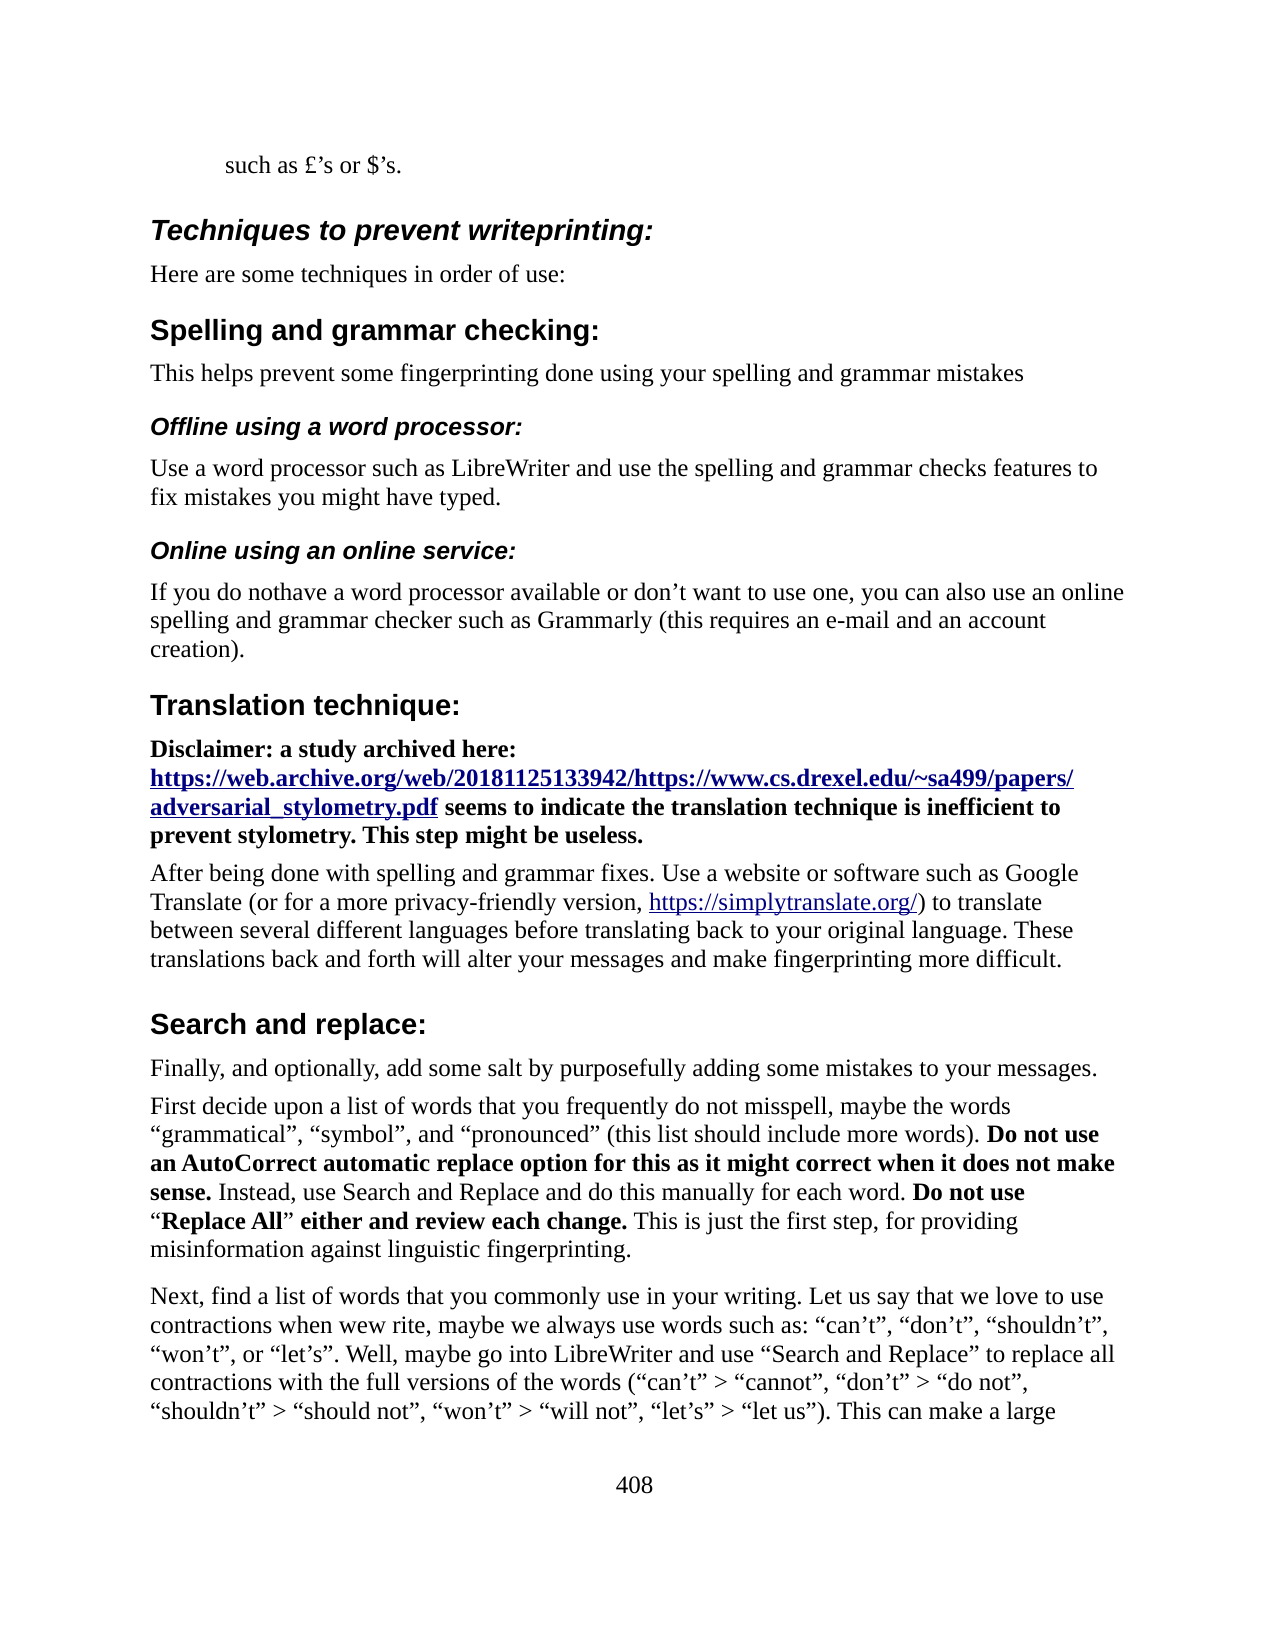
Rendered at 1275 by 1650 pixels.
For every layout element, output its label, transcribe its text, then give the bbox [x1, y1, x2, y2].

subtitle Spelling and grammar checking: [150, 312, 1125, 346]
text Here are some techniques in order of use: [150, 259, 1125, 287]
subtitle Online using an online service: [150, 536, 1125, 564]
text Disclaimer: a study archived here: https://web.archive.org/web/20181125133942/https://www.cs.drexel.edu/~sa499/papers/adversarial_stylometry.pdf seems to indicate the translation technique is inefficient to prevent stylometry. This step might be useless. [150, 734, 1125, 849]
subtitle Offline using a word processor: [150, 412, 1125, 441]
subtitle Translation technique: [150, 688, 1125, 722]
text This helps prevent some fingerprinting done using your spelling and grammar mistakes [150, 358, 1125, 387]
text Next, find a list of words that you commonly use in your writing. Let us say that we love to use contractions when wew rite, maybe we always use words such as: “can’t”, “don’t”, “shouldn’t”, “won’t”, or “let’s”. Well, maybe go into LibreWriter and use “Search and Replace” to replace all contractions with the full versions of the words (“can’t” > “cannot”, “don’t” > “do not”, “shouldn’t” > “should not”, “won’t” > “will not”, “let’s” > “let us”). This can make a large [150, 1281, 1125, 1425]
text Use a word processor such as LibreWriter and use the spelling and grammar checks features to fix mistakes you might have typed. [150, 453, 1125, 511]
subtitle Search and replace: [150, 1007, 1125, 1041]
text Finally, and optionally, add some salt by purposefully adding some mistakes to your messages. [150, 1053, 1125, 1082]
text After being done with spelling and grammar fixes. Use a website or software such as Google Translate (or for a more privacy-friendly version, https://simplytranslate.org/) to translate between several different languages before translating back to your original language. These translations back and forth will alter your messages and make fingerprinting more difficult. [150, 858, 1125, 973]
text First decide upon a list of words that you frequently do not misspell, maybe the words “grammatical”, “symbol”, and “pronounced” (this list should include more words). Do not use an AutoCorrect automatic replace option for this as it might correct when it does not make sense. Instead, use Search and Replace and do this manually for each word. Do not use “Replace All” either and review each change. This is just the first step, for providing misinformation against linguistic fingerprinting. [150, 1091, 1125, 1263]
text If you do nothave a word processor available or don’t want to use one, you can also use an online spelling and grammar checker such as Grammarly (this requires an e-mail and an account creation). [150, 577, 1125, 663]
list such as £’s or $’s. [187, 150, 1125, 179]
subtitle Techniques to prevent writeprinting: [150, 213, 1125, 246]
